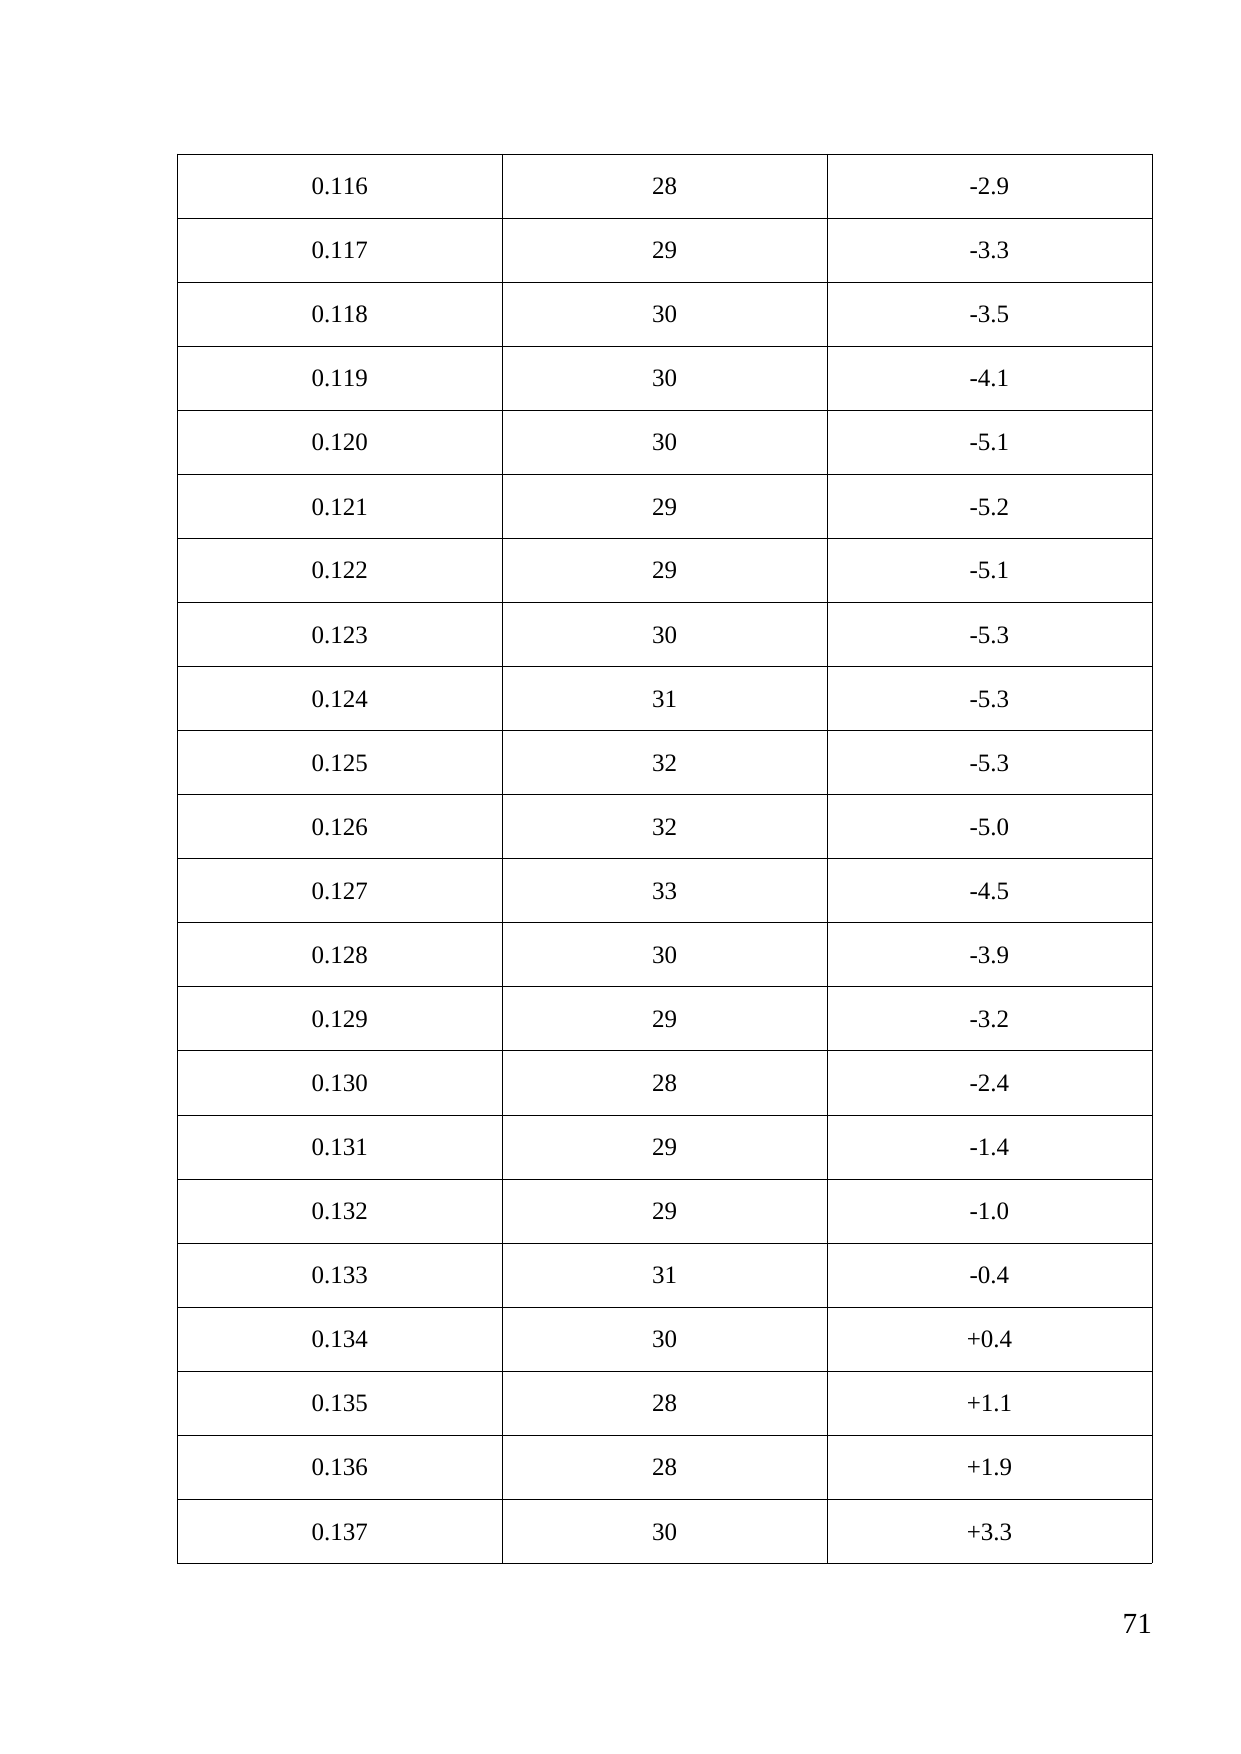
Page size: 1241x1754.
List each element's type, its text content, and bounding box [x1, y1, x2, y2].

table_cell -5.3 [828, 731, 1152, 794]
table_cell 0.117 [178, 219, 502, 282]
table_cell 30 [503, 1308, 827, 1371]
table_cell 29 [503, 219, 827, 282]
table_cell 31 [503, 1244, 827, 1307]
table_cell 0.130 [178, 1051, 502, 1114]
table_cell -4.1 [828, 347, 1152, 410]
table_cell 0.122 [178, 539, 502, 602]
table_cell -5.0 [828, 795, 1152, 858]
table_cell 28 [503, 155, 827, 218]
table_cell +0.4 [828, 1308, 1152, 1371]
table_cell 0.127 [178, 859, 502, 922]
table_cell 30 [503, 347, 827, 410]
table_cell 30 [503, 1500, 827, 1563]
table_cell 30 [503, 923, 827, 986]
table_cell -2.9 [828, 155, 1152, 218]
table_cell 32 [503, 731, 827, 794]
table_cell 29 [503, 1180, 827, 1243]
table_cell -5.3 [828, 667, 1152, 730]
table_cell -0.4 [828, 1244, 1152, 1307]
table_cell -2.4 [828, 1051, 1152, 1114]
table_cell 29 [503, 1116, 827, 1178]
table_cell -1.4 [828, 1116, 1152, 1178]
table_cell 0.132 [178, 1180, 502, 1243]
table_cell 29 [503, 539, 827, 602]
table_cell 30 [503, 411, 827, 474]
table_cell 28 [503, 1051, 827, 1114]
table_cell 28 [503, 1436, 827, 1499]
table_cell -3.3 [828, 219, 1152, 282]
table_cell 0.131 [178, 1116, 502, 1178]
table_cell 0.124 [178, 667, 502, 730]
table_cell -5.1 [828, 411, 1152, 474]
table_cell -3.9 [828, 923, 1152, 986]
table_cell +1.1 [828, 1372, 1152, 1435]
table_cell -4.5 [828, 859, 1152, 922]
table_cell 0.126 [178, 795, 502, 858]
table_cell 32 [503, 795, 827, 858]
table_cell -3.2 [828, 987, 1152, 1050]
table_cell 0.128 [178, 923, 502, 986]
table_cell 0.137 [178, 1500, 502, 1563]
table_cell 28 [503, 1372, 827, 1435]
table_cell 0.135 [178, 1372, 502, 1435]
table_cell -5.3 [828, 603, 1152, 666]
table_cell -5.1 [828, 539, 1152, 602]
table_cell 29 [503, 987, 827, 1050]
table_cell 31 [503, 667, 827, 730]
table_cell 33 [503, 859, 827, 922]
table_cell 29 [503, 475, 827, 538]
table_cell 0.116 [178, 155, 502, 218]
table_cell 0.123 [178, 603, 502, 666]
table_cell 0.125 [178, 731, 502, 794]
table_cell +3.3 [828, 1500, 1152, 1563]
table_cell 0.133 [178, 1244, 502, 1307]
table_cell 0.136 [178, 1436, 502, 1499]
table_cell 0.129 [178, 987, 502, 1050]
table_cell 0.119 [178, 347, 502, 410]
table_cell 0.121 [178, 475, 502, 538]
table_cell 30 [503, 603, 827, 666]
table_cell -1.0 [828, 1180, 1152, 1243]
table_cell 0.134 [178, 1308, 502, 1371]
table_cell -3.5 [828, 283, 1152, 346]
table_cell 0.120 [178, 411, 502, 474]
table_cell -5.2 [828, 475, 1152, 538]
table_cell 30 [503, 283, 827, 346]
table_cell 0.118 [178, 283, 502, 346]
table_cell +1.9 [828, 1436, 1152, 1499]
